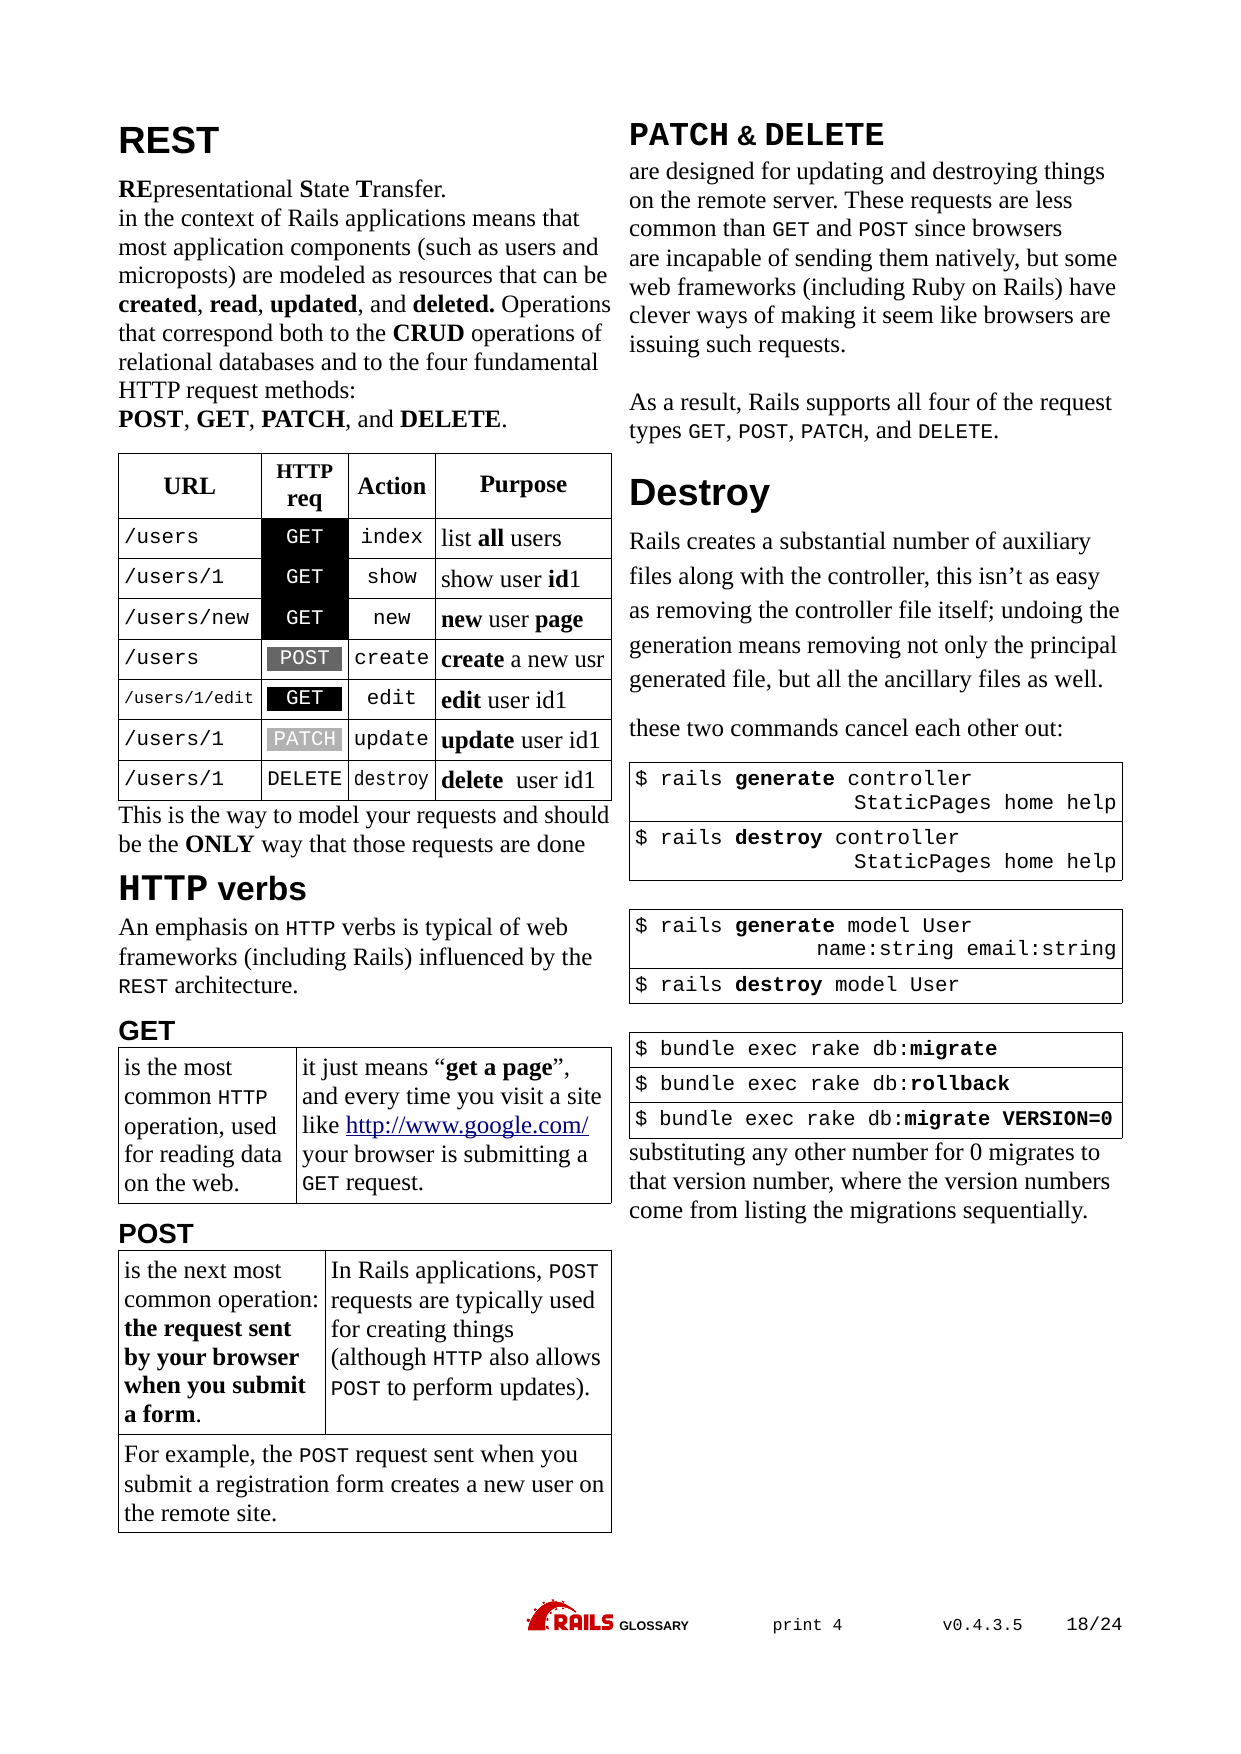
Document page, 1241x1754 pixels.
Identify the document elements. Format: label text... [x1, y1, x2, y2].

table_cell create a new usr [436, 640, 611, 679]
table_cell list all users [436, 519, 611, 558]
table_cell edit user id1 [436, 680, 611, 719]
table_header In Rails applications, POST requests are typically used for creating things (although HTTP also allows POST to perform updates). [326, 1251, 611, 1434]
table_cell show [349, 559, 435, 598]
table_cell /users [119, 640, 261, 679]
table_cell edit [349, 680, 435, 719]
text these two commands cancel each other out: [629, 713, 1122, 742]
table_cell POST [262, 640, 348, 679]
table_header $ rails generate controller StaticPages home help [630, 763, 1122, 821]
subtitle GET [118, 1015, 611, 1047]
text substituting any other number for 0 migrates to that version number, where the version numbers come from listing the migrations sequentially. [629, 1139, 1122, 1224]
table_cell create [349, 640, 435, 679]
table_cell delete user id1 [436, 761, 611, 800]
table_cell /users/new [119, 599, 261, 639]
table_cell new user page [436, 599, 611, 639]
table_header is the next most common operation: the request sent by your browser when you submit a form. [119, 1251, 325, 1434]
table_header $ bundle exec rake db:migrate [630, 1033, 1122, 1067]
table_header Purpose [436, 454, 611, 518]
table_cell GET [262, 599, 348, 639]
table_cell $ bundle exec rake db:migrate VERSION=0 [630, 1103, 1122, 1137]
table_cell $ rails destroy controller StaticPages home help [630, 822, 1122, 880]
table_cell $ bundle exec rake db:rollback [630, 1068, 1122, 1102]
table_cell GET [262, 680, 348, 719]
table_cell index [349, 519, 435, 558]
table_cell /users [119, 519, 261, 558]
table_cell $ rails destroy model User [630, 969, 1122, 1003]
text Rails creates a substantial number of auxiliary files along with the controller, this isn’t as easy as removing the controller file itself; undoing the generation means removing not only the principal generated file, but all the ancillary files as well. [629, 526, 1122, 693]
text As a result, Rails supports all four of the request types GET, POST, PATCH, and DELETE. [629, 387, 1122, 445]
table_cell /users/1/edit [119, 680, 261, 719]
table_cell /users/1 [119, 559, 261, 598]
table_cell For example, the POST request sent when you submit a registration form creates a new user on the remote site. [119, 1435, 611, 1532]
table_cell destroy [349, 761, 435, 800]
text are incapable of sending them natively, but some web frameworks (including Ruby on Rails) have clever ways of making it seem like browsers are issuing such requests. [629, 243, 1122, 358]
text POST, GET, PATCH, and DELETE. [118, 404, 611, 433]
table_header it just means “get a page”, and every time you visit a site like http://www.google.com/ your browser is submitting a GET request. [297, 1048, 611, 1203]
subtitle PATCH & DELETE [629, 118, 1122, 156]
table_cell update [349, 720, 435, 759]
subtitle REST [118, 118, 611, 162]
text This is the way to model your requests and should be the ONLY way that those requests are done [118, 801, 611, 857]
text An emphasis on HTTP verbs is typical of web frameworks (including Rails) influenced by the REST architecture. [118, 912, 611, 1000]
table_cell update user id1 [436, 720, 611, 759]
table_header $ rails generate model User name:string email:string [630, 910, 1122, 968]
table_cell new [349, 599, 435, 639]
text in the context of Rails applications means that most application components (such as users and microposts) are modeled as resources that can be created, read, updated, and deleted. Operations that correspond both to the CRUD operations of relational databases and to the four fundamental HTTP request methods: [118, 203, 611, 404]
table_header URL [119, 454, 261, 518]
table_cell GET [262, 559, 348, 598]
table_cell /users/1 [119, 761, 261, 800]
table_cell GET [262, 519, 348, 558]
subtitle POST [118, 1218, 611, 1249]
table_header HTTP req [262, 454, 348, 518]
subtitle HTTP verbs [118, 869, 611, 912]
table_cell DELETE [262, 761, 348, 800]
text are designed for updating and destroying things on the remote server. These requests are less common than GET and POST since browsers [629, 156, 1122, 243]
table_header is the most common HTTP operation, used for reading data on the web. [119, 1048, 296, 1203]
text REpresentational State Transfer. [118, 174, 611, 203]
table_cell /users/1 [119, 720, 261, 759]
subtitle Destroy [629, 470, 1122, 514]
table_header Action [349, 454, 435, 518]
table_cell show user id1 [436, 559, 611, 598]
table_cell PATCH [262, 720, 348, 759]
